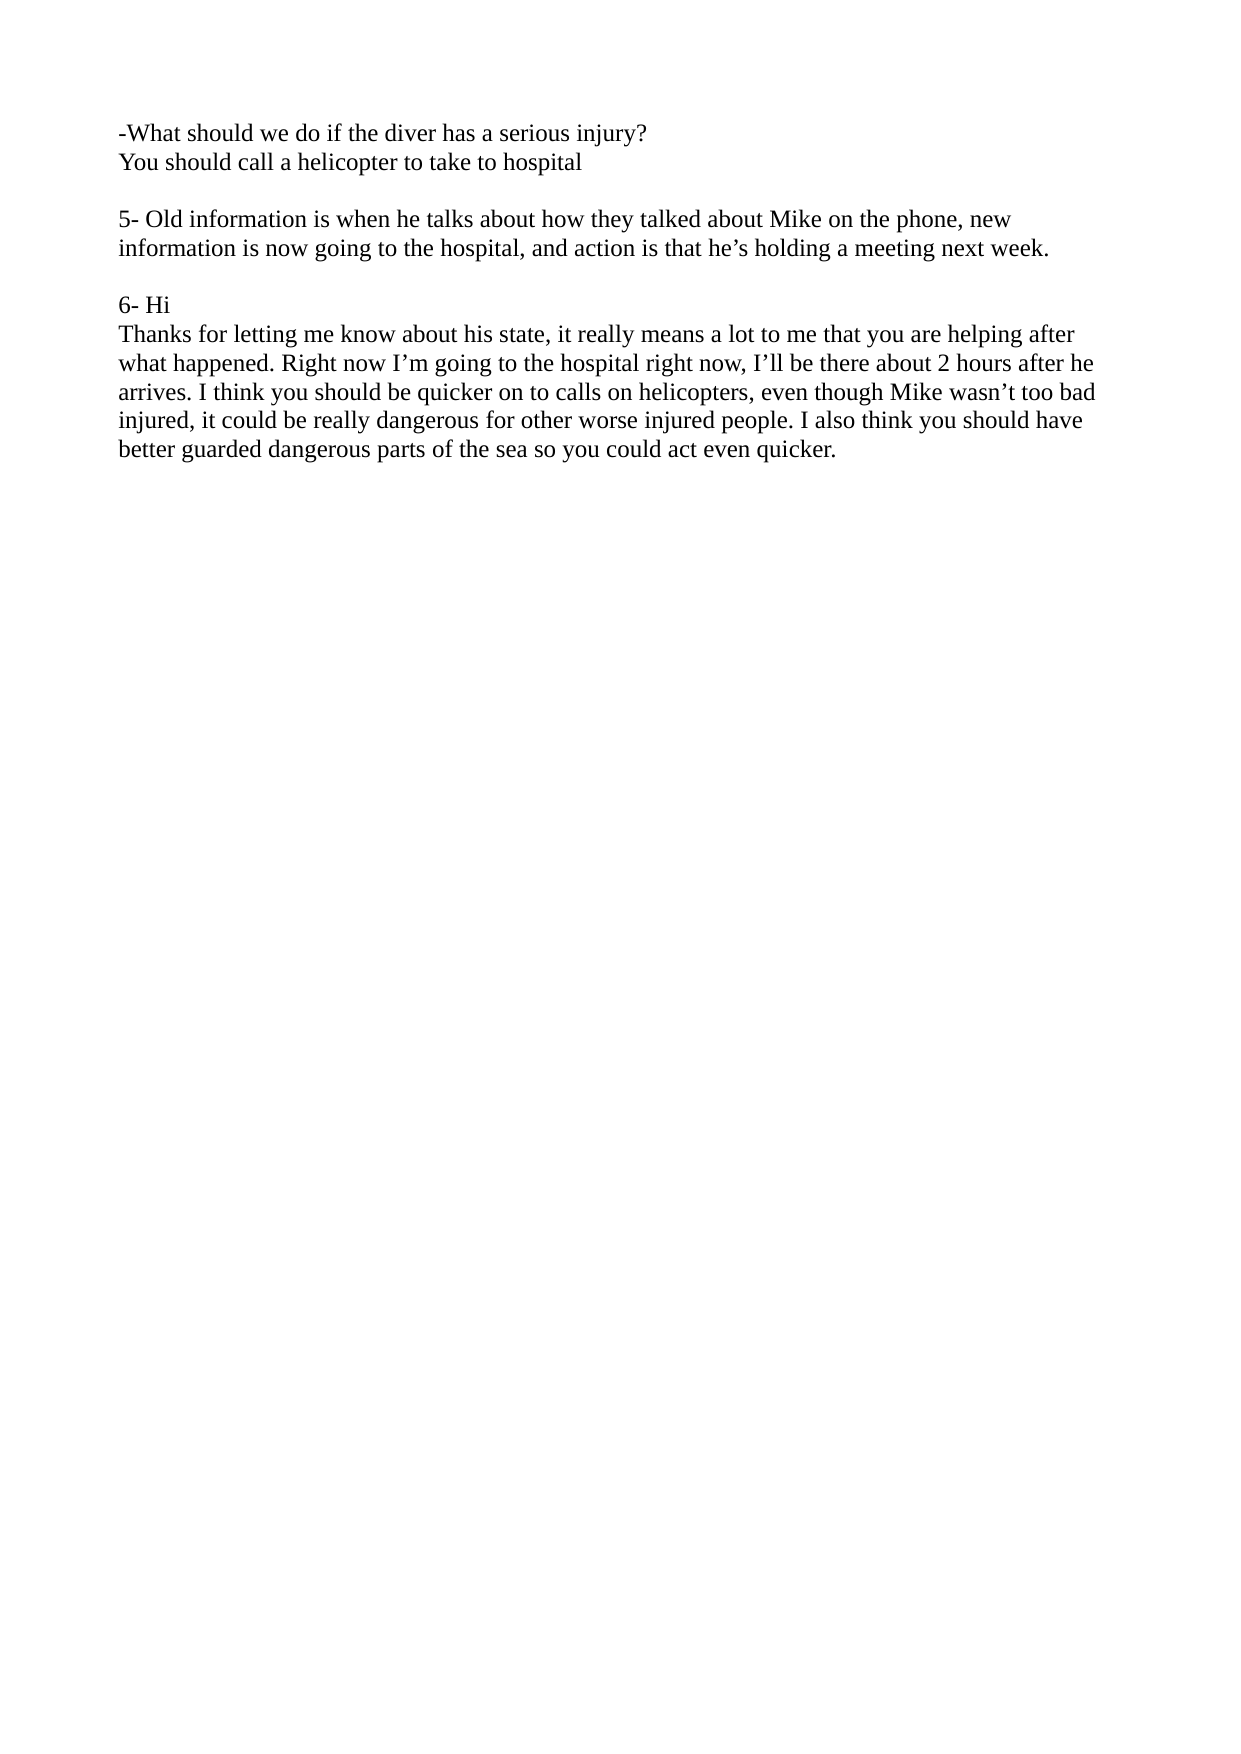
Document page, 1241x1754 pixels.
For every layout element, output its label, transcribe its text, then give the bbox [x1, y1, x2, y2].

text -What should we do if the diver has a serious injury? [118, 118, 1122, 147]
text 5- Old information is when he talks about how they talked about Mike on the phone, new information is now going to the hospital, and action is that he’s holding a meeting next week. 6- Hi Thanks for letting me know about his state, it really means a lot to me that you are helping after what happened. Right now I’m going to the hospital right now, I’ll be there about 2 hours after he arrives. I think you should be quicker on to calls on helicopters, even though Mike wasn’t too bad injured, it could be really dangerous for other worse injured people. I also think you should have better guarded dangerous parts of the sea so you could act even quicker. [118, 204, 1122, 463]
text You should call a helicopter to take to hospital [118, 147, 1122, 176]
